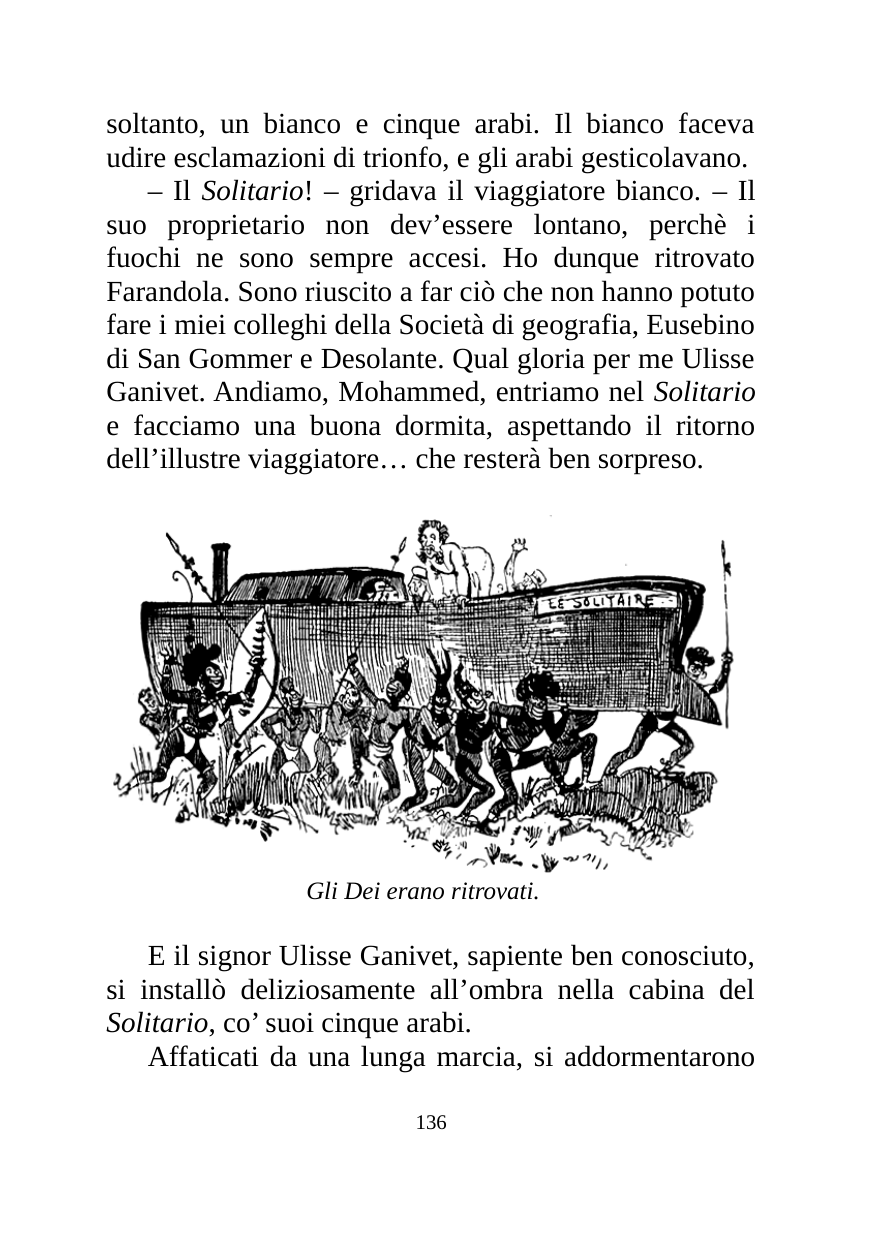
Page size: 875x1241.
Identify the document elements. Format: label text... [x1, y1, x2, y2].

text – Il Solitario! – gridava il viaggiatore bianco. – Il suo proprietario non dev’essere lontano, perchè i fuochi ne sono sempre accesi. Ho dunque ritrovato Farandola. Sono riuscito a far ciò che non hanno potuto fare i miei colleghi della Società di geografia, Eusebino di San Gommer e Desolante. Qual gloria per me Ulisse Ganivet. Andiamo, Mohammed, entriamo nel Solitario e facciamo una buona dormita, aspettando il ritorno dell’illustre viaggiatore… che resterà ben sorpreso. [106, 173, 756, 475]
text Affaticati da una lunga marcia, si addormentarono [106, 1039, 756, 1072]
picture [106, 510, 742, 876]
text Gli Dei erano ritrovati. [106, 876, 742, 905]
text E il signor Ulisse Ganivet, sapiente ben conosciuto, si installò deliziosamente all’ombra nella cabina del Solitario, co’ suoi cinque arabi. [106, 938, 756, 1039]
text soltanto, un bianco e cinque arabi. Il bianco faceva udire esclamazioni di trionfo, e gli arabi gesticolavano. [106, 106, 756, 173]
